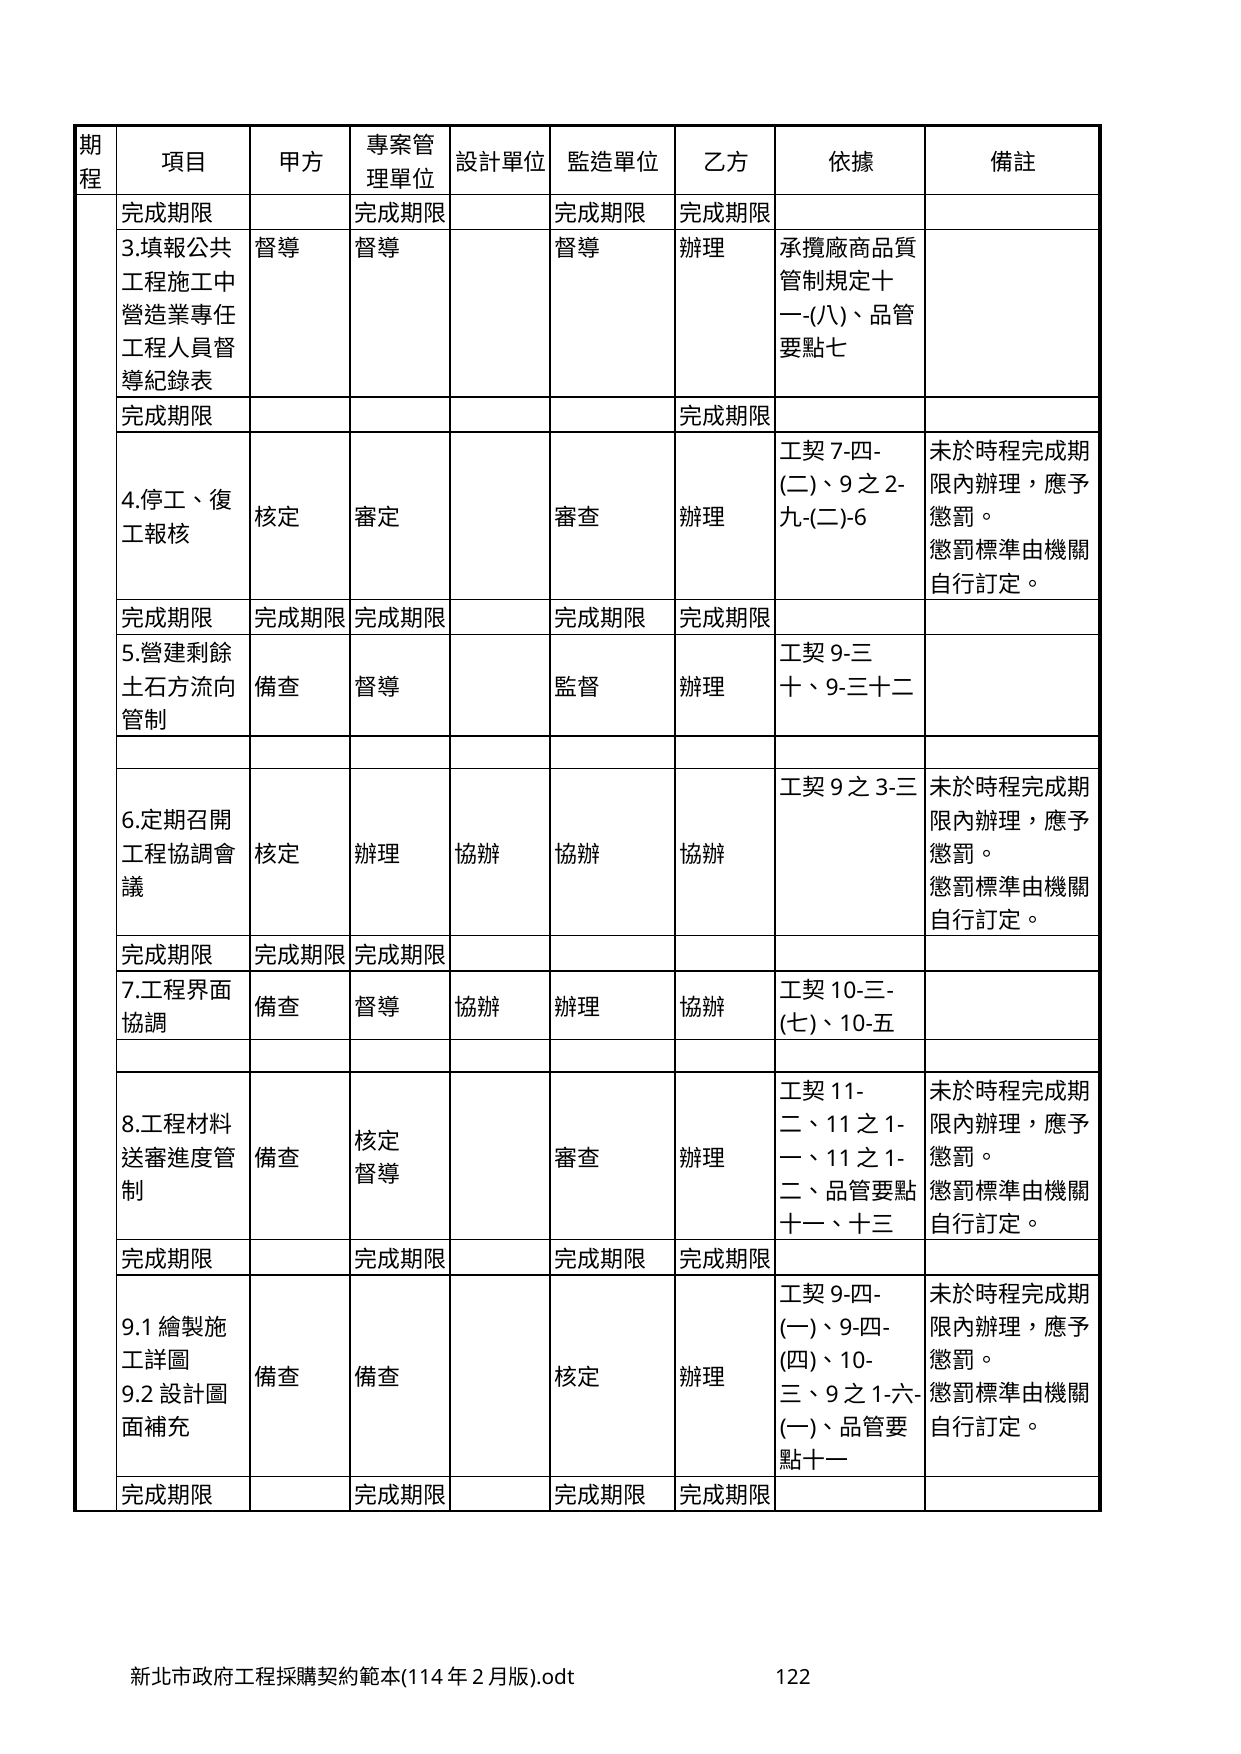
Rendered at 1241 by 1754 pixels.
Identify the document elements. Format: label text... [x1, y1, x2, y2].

table_cell [776, 1477, 924, 1510]
table_cell 監督 [551, 635, 674, 735]
table_cell 承攬廠商品質管制規定十一-(八)、品管要點七 [776, 230, 924, 396]
table_cell 完成期限 [676, 1240, 774, 1274]
table_cell 完成期限 [676, 398, 774, 431]
table_cell [926, 1040, 1098, 1071]
table_cell 審查 [551, 433, 674, 599]
table_cell [251, 737, 349, 768]
table_cell 5.營建剩餘土石方流向管制 [117, 635, 249, 735]
table_cell 協辦 [451, 972, 549, 1038]
table_cell 工契9-三十、9-三十二 [776, 635, 924, 735]
table_cell [251, 398, 349, 431]
table_cell 完成期限 [117, 600, 249, 633]
table_header 項目 [117, 127, 249, 194]
table_cell 督導 [351, 972, 449, 1038]
table_cell 督導 [351, 230, 449, 396]
table_cell [451, 1040, 549, 1071]
table_cell 協辦 [676, 972, 774, 1038]
table_cell 完成期限 [117, 195, 249, 228]
table_header 依據 [776, 127, 924, 194]
table_cell 辦理 [676, 1073, 774, 1239]
table_cell [117, 737, 249, 768]
table_cell 完成期限 [251, 936, 349, 970]
table_cell [776, 737, 924, 768]
table_cell 審定 [351, 433, 449, 599]
table_cell 協辦 [451, 769, 549, 935]
table_cell 工契11-二、11之1-一、11之1-二、品管要點十一、十三 [776, 1073, 924, 1239]
table_cell 4.停工、復工報核 [117, 433, 249, 599]
table_cell 工契10-三-(七)、10-五 [776, 972, 924, 1038]
table_cell [926, 635, 1098, 735]
table_cell [926, 230, 1098, 396]
table_cell [351, 398, 449, 431]
table_cell [77, 195, 116, 1510]
table_cell 督導 [351, 635, 449, 735]
table_header 甲方 [251, 127, 349, 194]
table_cell 辦理 [676, 1276, 774, 1476]
table_cell 完成期限 [117, 1240, 249, 1274]
table_cell 完成期限 [351, 936, 449, 970]
table_cell [251, 1040, 349, 1071]
table_cell [451, 936, 549, 970]
table_cell 完成期限 [551, 195, 674, 228]
table_cell [451, 433, 549, 599]
table_cell 完成期限 [551, 600, 674, 633]
table_cell [451, 1240, 549, 1274]
table_cell 6.定期召開工程協調會議 [117, 769, 249, 935]
table_cell [451, 230, 549, 396]
table_cell 8.工程材料送審進度管制 [117, 1073, 249, 1239]
table_cell [251, 1477, 349, 1510]
table_cell 完成期限 [351, 1477, 449, 1510]
table_cell 7.工程界面協調 [117, 972, 249, 1038]
table_cell [451, 1477, 549, 1510]
table_cell [551, 737, 674, 768]
table_cell 協辦 [676, 769, 774, 935]
table_cell [451, 635, 549, 735]
table_cell 辦理 [676, 635, 774, 735]
table_cell [451, 1276, 549, 1476]
table_cell [451, 600, 549, 633]
table_cell 備查 [251, 1073, 349, 1239]
table_cell [776, 1040, 924, 1071]
table_cell [776, 195, 924, 228]
table_cell 工契9-四-(一)、9-四-(四)、10-三、9之1-六-(一)、品管要點十一 [776, 1276, 924, 1476]
table_cell 工契7-四-(二)、9之2-九-(二)-6 [776, 433, 924, 599]
table_cell 審查 [551, 1073, 674, 1239]
table_cell 完成期限 [117, 1477, 249, 1510]
table_cell [676, 936, 774, 970]
table_cell 完成期限 [117, 936, 249, 970]
table_cell [251, 1240, 349, 1274]
table_header 乙方 [676, 127, 774, 194]
table_cell 完成期限 [351, 195, 449, 228]
table_cell 完成期限 [251, 600, 349, 633]
table_cell [551, 936, 674, 970]
table_cell [926, 972, 1098, 1038]
table_cell [776, 1240, 924, 1274]
table_cell 協辦 [551, 769, 674, 935]
table_cell 核定 [551, 1276, 674, 1476]
table_cell 未於時程完成期限內辦理，應予懲罰。 懲罰標準由機關自行訂定。 [926, 769, 1098, 935]
table_cell [776, 600, 924, 633]
table_cell [926, 936, 1098, 970]
table_cell [926, 1240, 1098, 1274]
table_cell [117, 1040, 249, 1071]
table_header 期程 [77, 127, 116, 194]
table_cell [676, 1040, 774, 1071]
table_cell [551, 1040, 674, 1071]
table_cell 核定 督導 [351, 1073, 449, 1239]
table_cell 完成期限 [676, 1477, 774, 1510]
table_cell 未於時程完成期限內辦理，應予懲罰。 懲罰標準由機關自行訂定。 [926, 433, 1098, 599]
table_cell [451, 1073, 549, 1239]
table_cell [926, 1477, 1098, 1510]
table_cell [926, 195, 1098, 228]
table_cell 辦理 [676, 230, 774, 396]
table_cell 備查 [251, 972, 349, 1038]
table_cell [926, 600, 1098, 633]
table_cell 未於時程完成期限內辦理，應予懲罰。 懲罰標準由機關自行訂定。 [926, 1276, 1098, 1476]
table_cell [451, 195, 549, 228]
table_cell 完成期限 [551, 1240, 674, 1274]
table_cell 未於時程完成期限內辦理，應予懲罰。 懲罰標準由機關自行訂定。 [926, 1073, 1098, 1239]
table_cell 完成期限 [676, 195, 774, 228]
table_cell [776, 398, 924, 431]
table_cell [676, 737, 774, 768]
table_cell 核定 [251, 433, 349, 599]
table_cell 備查 [251, 1276, 349, 1476]
table_cell 備查 [251, 635, 349, 735]
table_header 備註 [926, 127, 1098, 194]
table_header 監造單位 [551, 127, 674, 194]
table_cell 辦理 [351, 769, 449, 935]
table_cell 完成期限 [351, 1240, 449, 1274]
table_header 設計單位 [451, 127, 549, 194]
table_header 專案管 理單位 [351, 127, 449, 194]
table_cell 完成期限 [551, 1477, 674, 1510]
table_cell [451, 398, 549, 431]
table_cell 備查 [351, 1276, 449, 1476]
table_cell [351, 1040, 449, 1071]
table_cell 核定 [251, 769, 349, 935]
table_cell 辦理 [676, 433, 774, 599]
table_cell [251, 195, 349, 228]
table_cell 3.填報公共工程施工中營造業專任工程人員督導紀錄表 [117, 230, 249, 396]
table_cell 9.1繪製施工詳圖 9.2 設計圖面補充 [117, 1276, 249, 1476]
table_cell 完成期限 [676, 600, 774, 633]
table_cell 工契9之3-三 [776, 769, 924, 935]
table_cell 督導 [251, 230, 349, 396]
table_cell 完成期限 [117, 398, 249, 431]
table_cell 完成期限 [351, 600, 449, 633]
table_cell 督導 [551, 230, 674, 396]
table_cell [551, 398, 674, 431]
table_cell [776, 936, 924, 970]
table_cell [926, 737, 1098, 768]
table_cell [451, 737, 549, 768]
table_cell 辦理 [551, 972, 674, 1038]
table_cell [351, 737, 449, 768]
table_cell [926, 398, 1098, 431]
